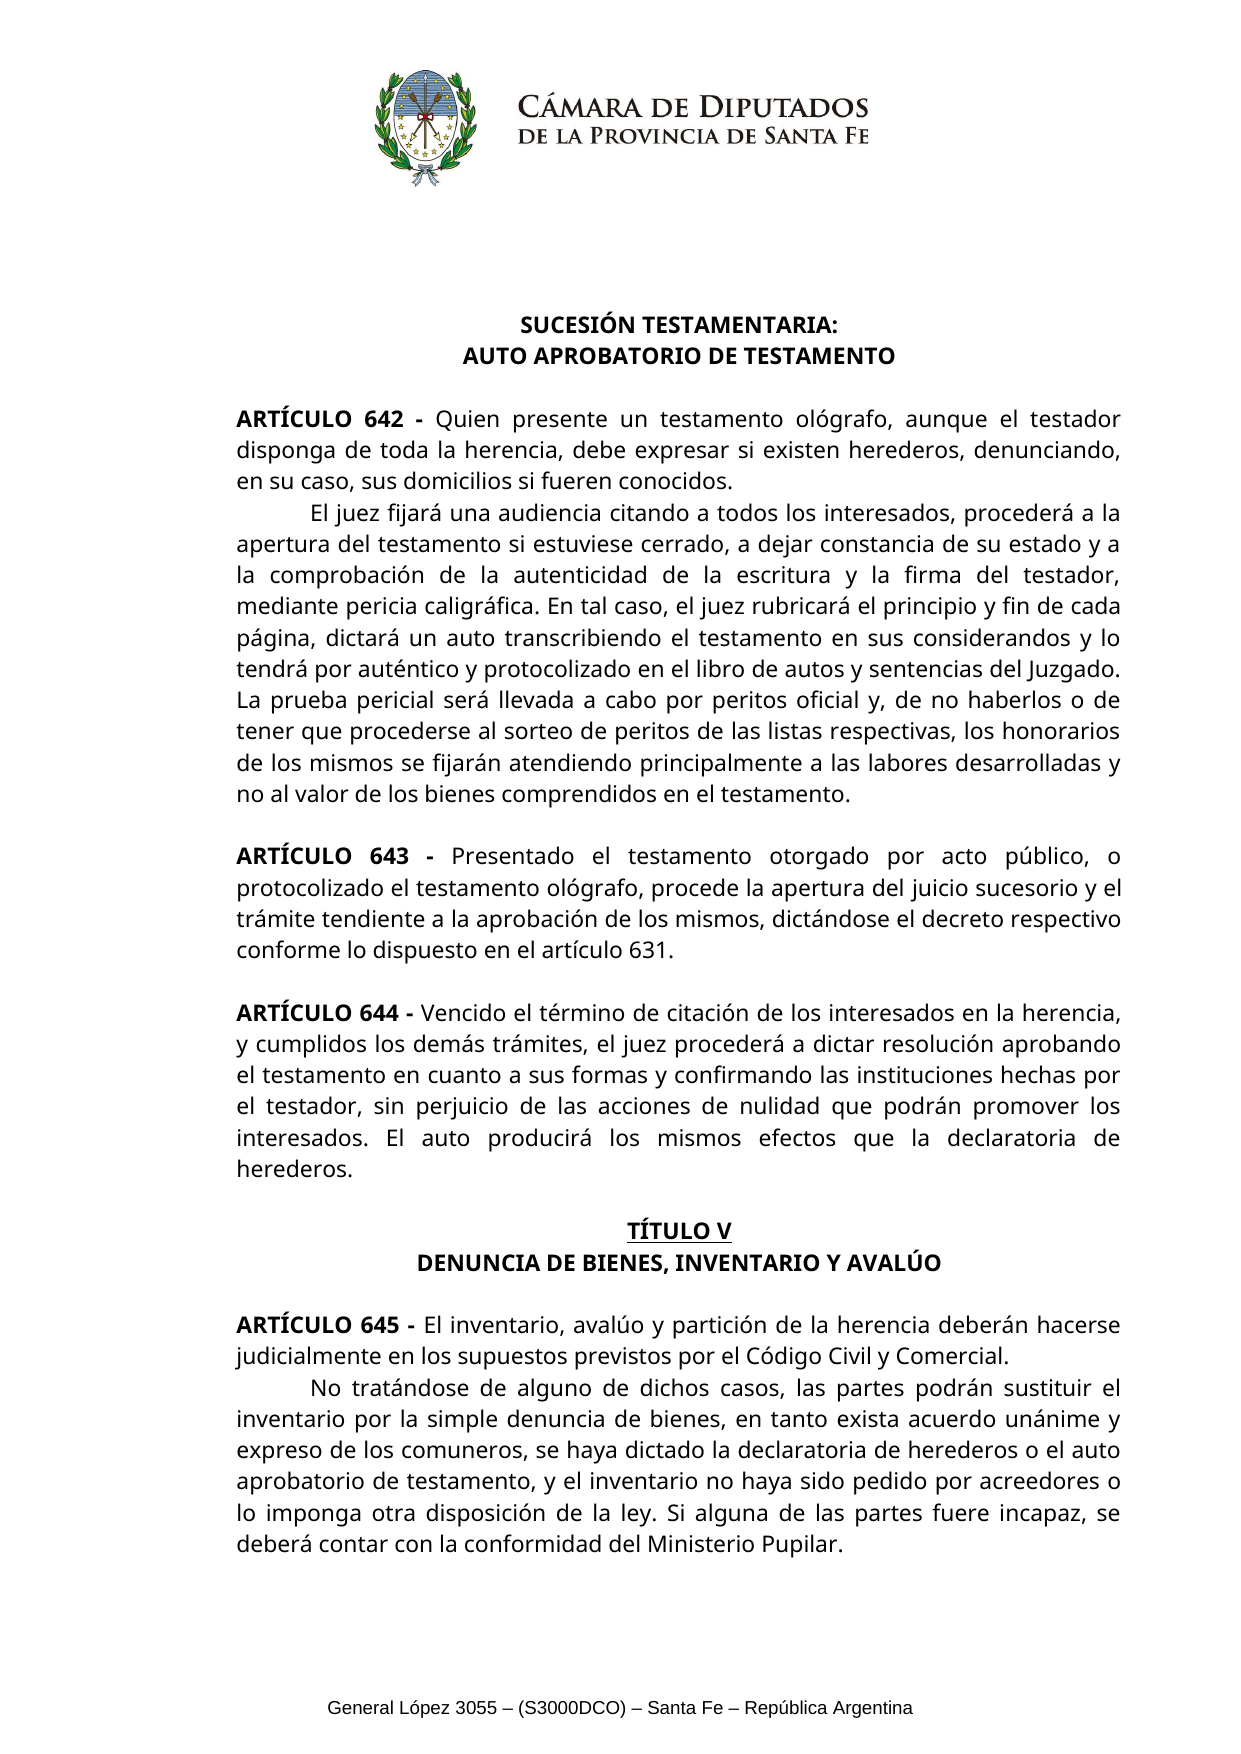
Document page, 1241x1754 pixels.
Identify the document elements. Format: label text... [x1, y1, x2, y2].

text ARTÍCULO 644 - Vencido el término de citación de los interesados en la herencia, y cumplidos los demás trámites, el juez procederá a dictar resolución aprobando el testamento en cuanto a sus formas y confirmando las instituciones hechas por el testador, sin perjuicio de las acciones de nulidad que podrán promover los interesados. El auto producirá los mismos efectos que la declaratoria de herederos. [236, 996, 1122, 1184]
text DENUNCIA DE BIENES, INVENTARIO Y AVALÚO [236, 1246, 1122, 1278]
text ARTÍCULO 645 - El inventario, avalúo y partición de la herencia deberán hacerse judicialmente en los supuestos previstos por el Código Civil y Comercial. [236, 1309, 1122, 1371]
text SUCESIÓN TESTAMENTARIA: [236, 309, 1122, 340]
text El juez fijará una audiencia citando a todos los interesados, procederá a la apertura del testamento si estuviese cerrado, a dejar constancia de su estado y a la comprobación de la autenticidad de la escritura y la firma del testador, mediante pericia caligráfica. En tal caso, el juez rubricará el principio y fin de cada página, dictará un auto transcribiendo el testamento en sus considerandos y lo tendrá por auténtico y protocolizado en el libro de autos y sentencias del Juzgado. La prueba pericial será llevada a cabo por peritos oficial y, de no haberlos o de tener que procederse al sorteo de peritos de las listas respectivas, los honorarios de los mismos se fijarán atendiendo principalmente a las labores desarrolladas y no al valor de los bienes comprendidos en el testamento. [236, 496, 1122, 809]
picture [374, 70, 869, 191]
text No tratándose de alguno de dichos casos, las partes podrán sustituir el inventario por la simple denuncia de bienes, en tanto exista acuerdo unánime y expreso de los comuneros, se haya dictado la declaratoria de herederos o el auto aprobatorio de testamento, y el inventario no haya sido pedido por acreedores o lo imponga otra disposición de la ley. Si alguna de las partes fuere incapaz, se deberá contar con la conformidad del Ministerio Pupilar. [236, 1371, 1122, 1559]
text ARTÍCULO 643 - Presentado el testamento otorgado por acto público, o protocolizado el testamento ológrafo, procede la apertura del juicio sucesorio y el trámite tendiente a la aprobación de los mismos, dictándose el decreto respectivo conforme lo dispuesto en el artículo 631. [236, 840, 1122, 965]
text TÍTULO V [236, 1215, 1122, 1246]
text ARTÍCULO 642 - Quien presente un testamento ológrafo, aunque el testador disponga de toda la herencia, debe expresar si existen herederos, denunciando, en su caso, sus domicilios si fueren conocidos. [236, 403, 1122, 496]
text AUTO APROBATORIO DE TESTAMENTO [236, 340, 1122, 371]
